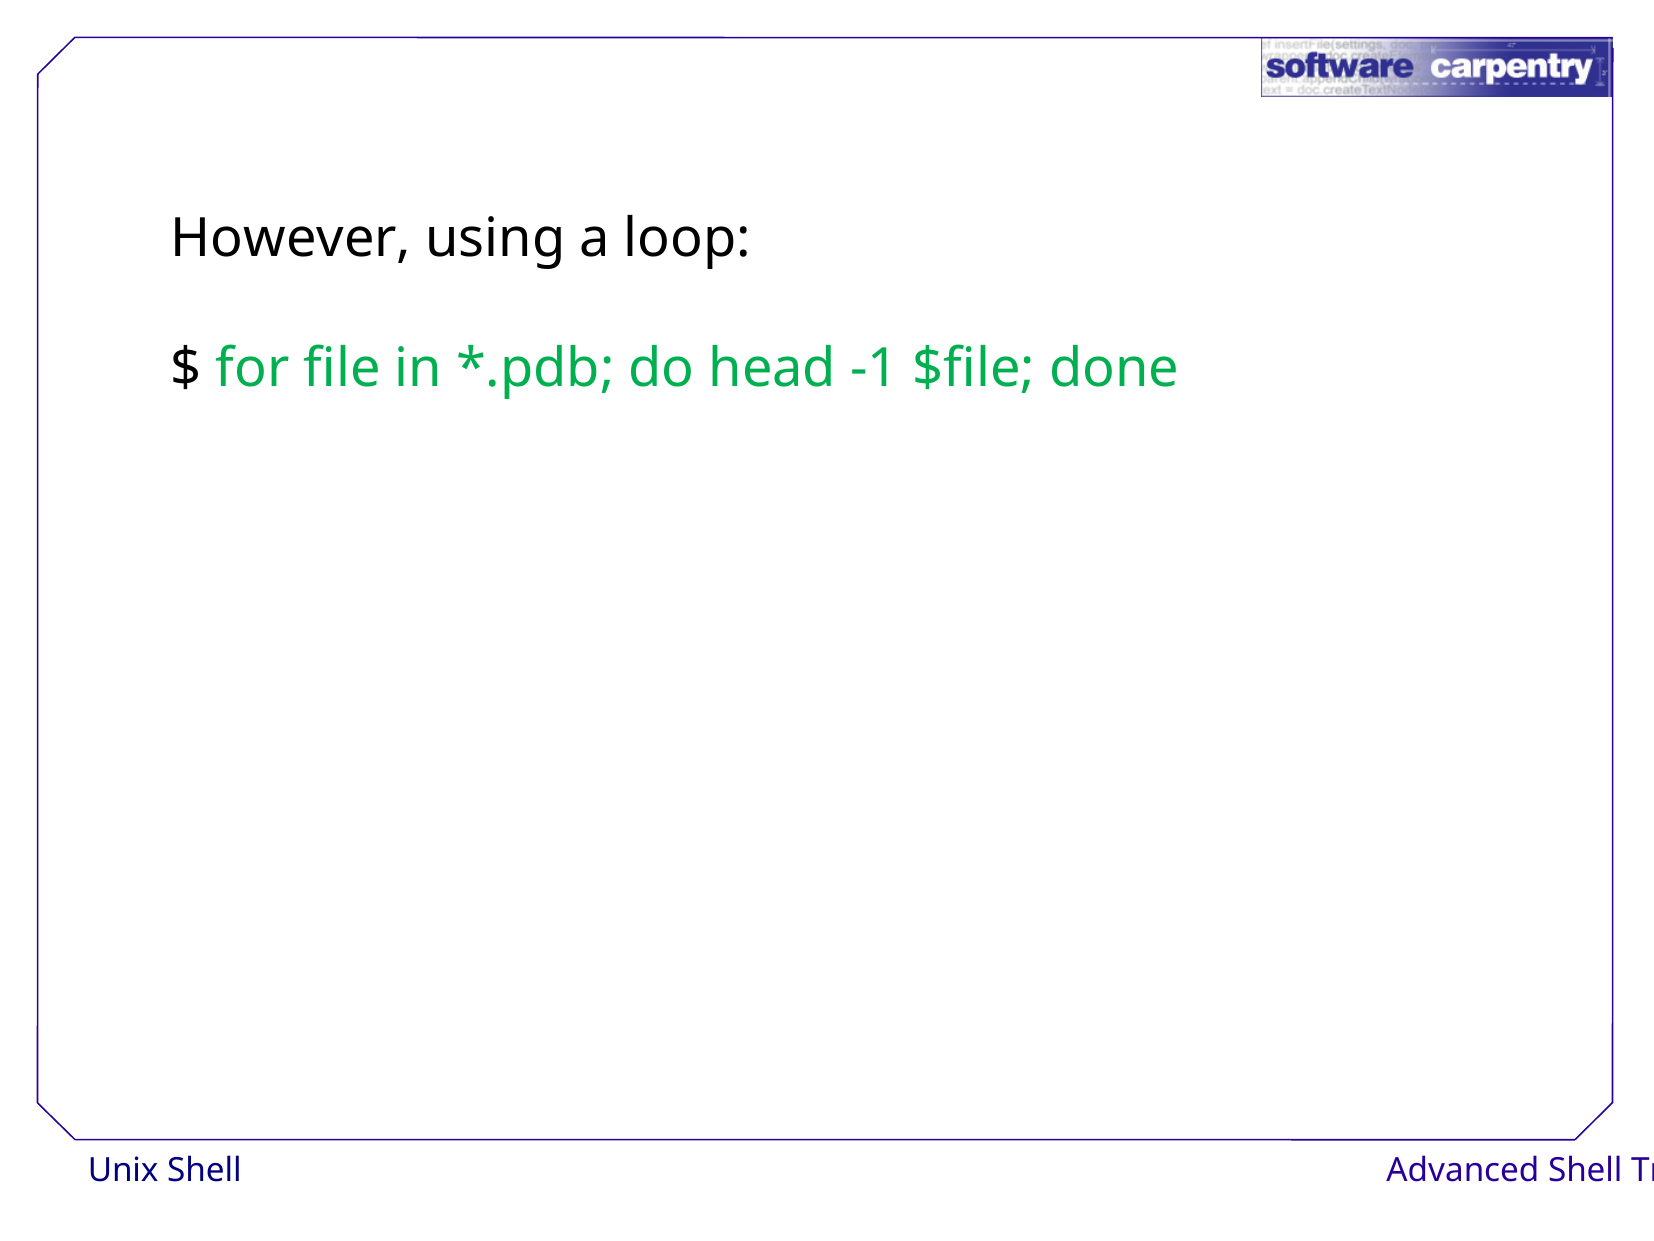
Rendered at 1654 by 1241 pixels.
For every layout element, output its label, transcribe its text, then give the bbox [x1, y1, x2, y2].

picture [1261, 39, 1613, 97]
text_box However, using a loop: $ for file in *.pdb; do head -1 $file; done [155, 194, 1546, 406]
